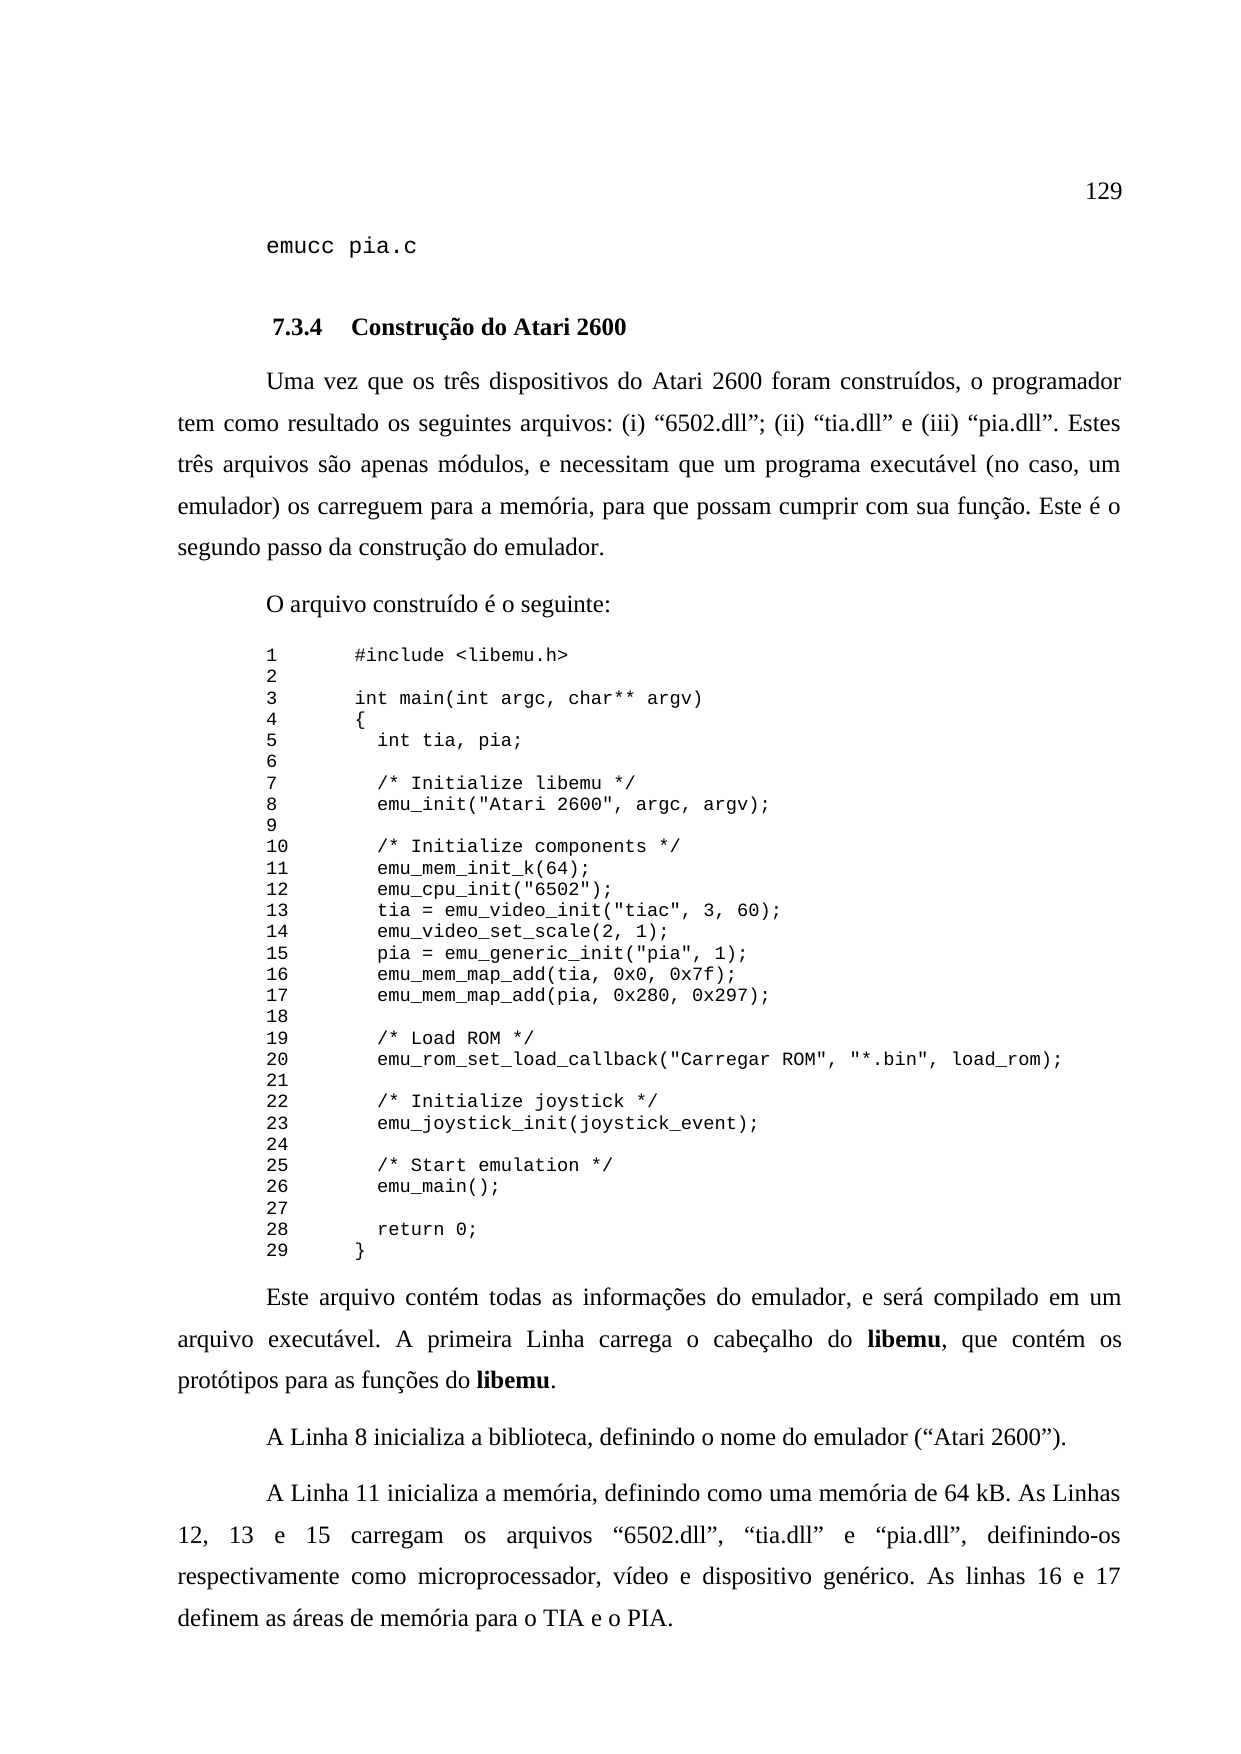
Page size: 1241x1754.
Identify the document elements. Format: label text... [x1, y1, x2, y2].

list emu_rom_set_load_callback("Carregar ROM", "*.bin", load_rom); [266, 1050, 1122, 1071]
list emu_mem_map_add(pia, 0x280, 0x297); [266, 986, 1122, 1007]
list /* Start emulation */ [266, 1156, 1122, 1177]
list /* Initialize libemu */ [266, 773, 1122, 795]
list /* Load ROM */ [266, 1028, 1122, 1050]
list pia = emu_generic_init("pia", 1); [266, 943, 1122, 965]
list emu_main(); [266, 1177, 1122, 1198]
list emu_init("Atari 2600", argc, argv); [266, 795, 1122, 816]
text emucc pia.c [177, 234, 1122, 260]
text A Linha 11 inicializa a memória, definindo como uma memória de 64 kB. As Linhas 12, 13 e 15 carregam os arquivos “6502.dll”, “tia.dll” e “pia.dll”, deifinindo-os respectivamente como microprocessador, vídeo e dispositivo genérico. As linhas 16 e 17 definem as áreas de memória para o TIA e o PIA. [177, 1479, 1122, 1632]
text Este arquivo contém todas as informações do emulador, e será compilado em um arquivo executável. A primeira Linha carrega o cabeçalho do libemu, que contém os protótipos para as funções do libemu. [177, 1283, 1122, 1394]
text O arquivo construído é o seguinte: [177, 590, 1122, 617]
list return 0; [266, 1220, 1122, 1241]
list /* Initialize joystick */ [266, 1092, 1122, 1113]
list #include <libemu.h> [266, 646, 1122, 667]
list emu_mem_init_k(64); [266, 858, 1122, 880]
list /* Initialize components */ [266, 837, 1122, 858]
list emu_cpu_init("6502"); [266, 880, 1122, 901]
list tia = emu_video_init("tiac", 3, 60); [266, 901, 1122, 922]
list int main(int argc, char** argv) [266, 688, 1122, 710]
subtitle Construção do Atari 2600 [177, 313, 1122, 341]
list } [266, 1241, 1122, 1262]
list { [266, 710, 1122, 731]
text A Linha 8 inicializa a biblioteca, definindo o nome do emulador (“Atari 2600”). [177, 1423, 1122, 1451]
list emu_joystick_init(joystick_event); [266, 1113, 1122, 1135]
list int tia, pia; [266, 731, 1122, 752]
list emu_video_set_scale(2, 1); [266, 922, 1122, 943]
text Uma vez que os três dispositivos do Atari 2600 foram construídos, o programador tem como resultado os seguintes arquivos: (i) “6502.dll”; (ii) “tia.dll” e (iii) “pia.dll”. Estes três arquivos são apenas módulos, e necessitam que um programa executável (no caso, um emulador) os carreguem para a memória, para que possam cumprir com sua função. Este é o segundo passo da construção do emulador. [177, 367, 1122, 561]
list emu_mem_map_add(tia, 0x0, 0x7f); [266, 965, 1122, 986]
